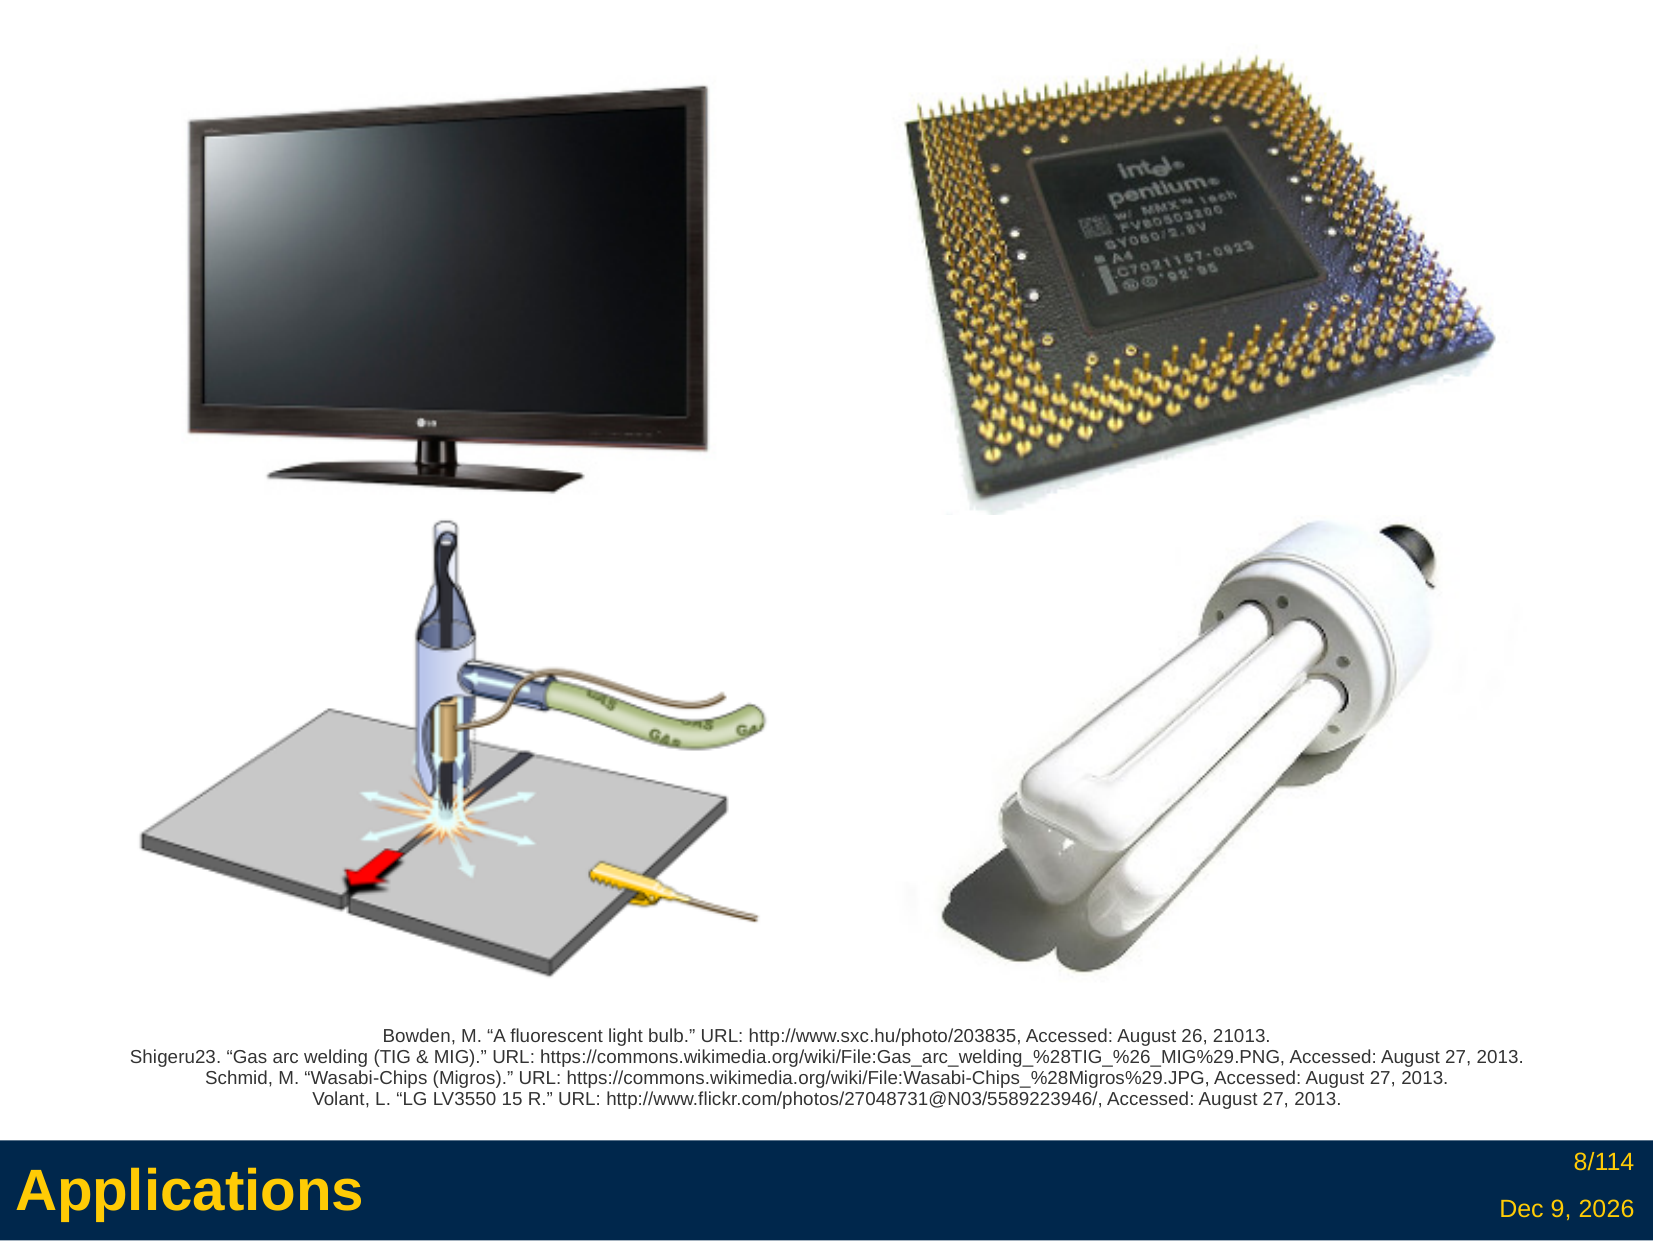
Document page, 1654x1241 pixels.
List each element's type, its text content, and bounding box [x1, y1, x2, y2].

picture [82, 43, 1571, 989]
text_box Bowden, M. “A fluorescent light bulb.” URL: http://www.sxc.hu/photo/203835, Accessed: August 26, 21013. Shigeru23. “Gas arc welding (TIG & MIG).” URL: https://commons.wikimedia.org/wiki/File:Gas_arc_welding_%28TIG_%26_MIG%29.PNG, Accessed: August 27, 2013. Schmid, M. “Wasabi-Chips (Migros).” URL: https://commons.wikimedia.org/wiki/File:Wasabi-Chips_%28Migros%29.JPG, Accessed: August 27, 2013. Volant, L. “LG LV3550 15 R.” URL: http://www.flickr.com/photos/27048731@N03/5589223946/, Accessed: August 27, 2013. [0, 1017, 1653, 1140]
title Applications [14, 1140, 1380, 1241]
